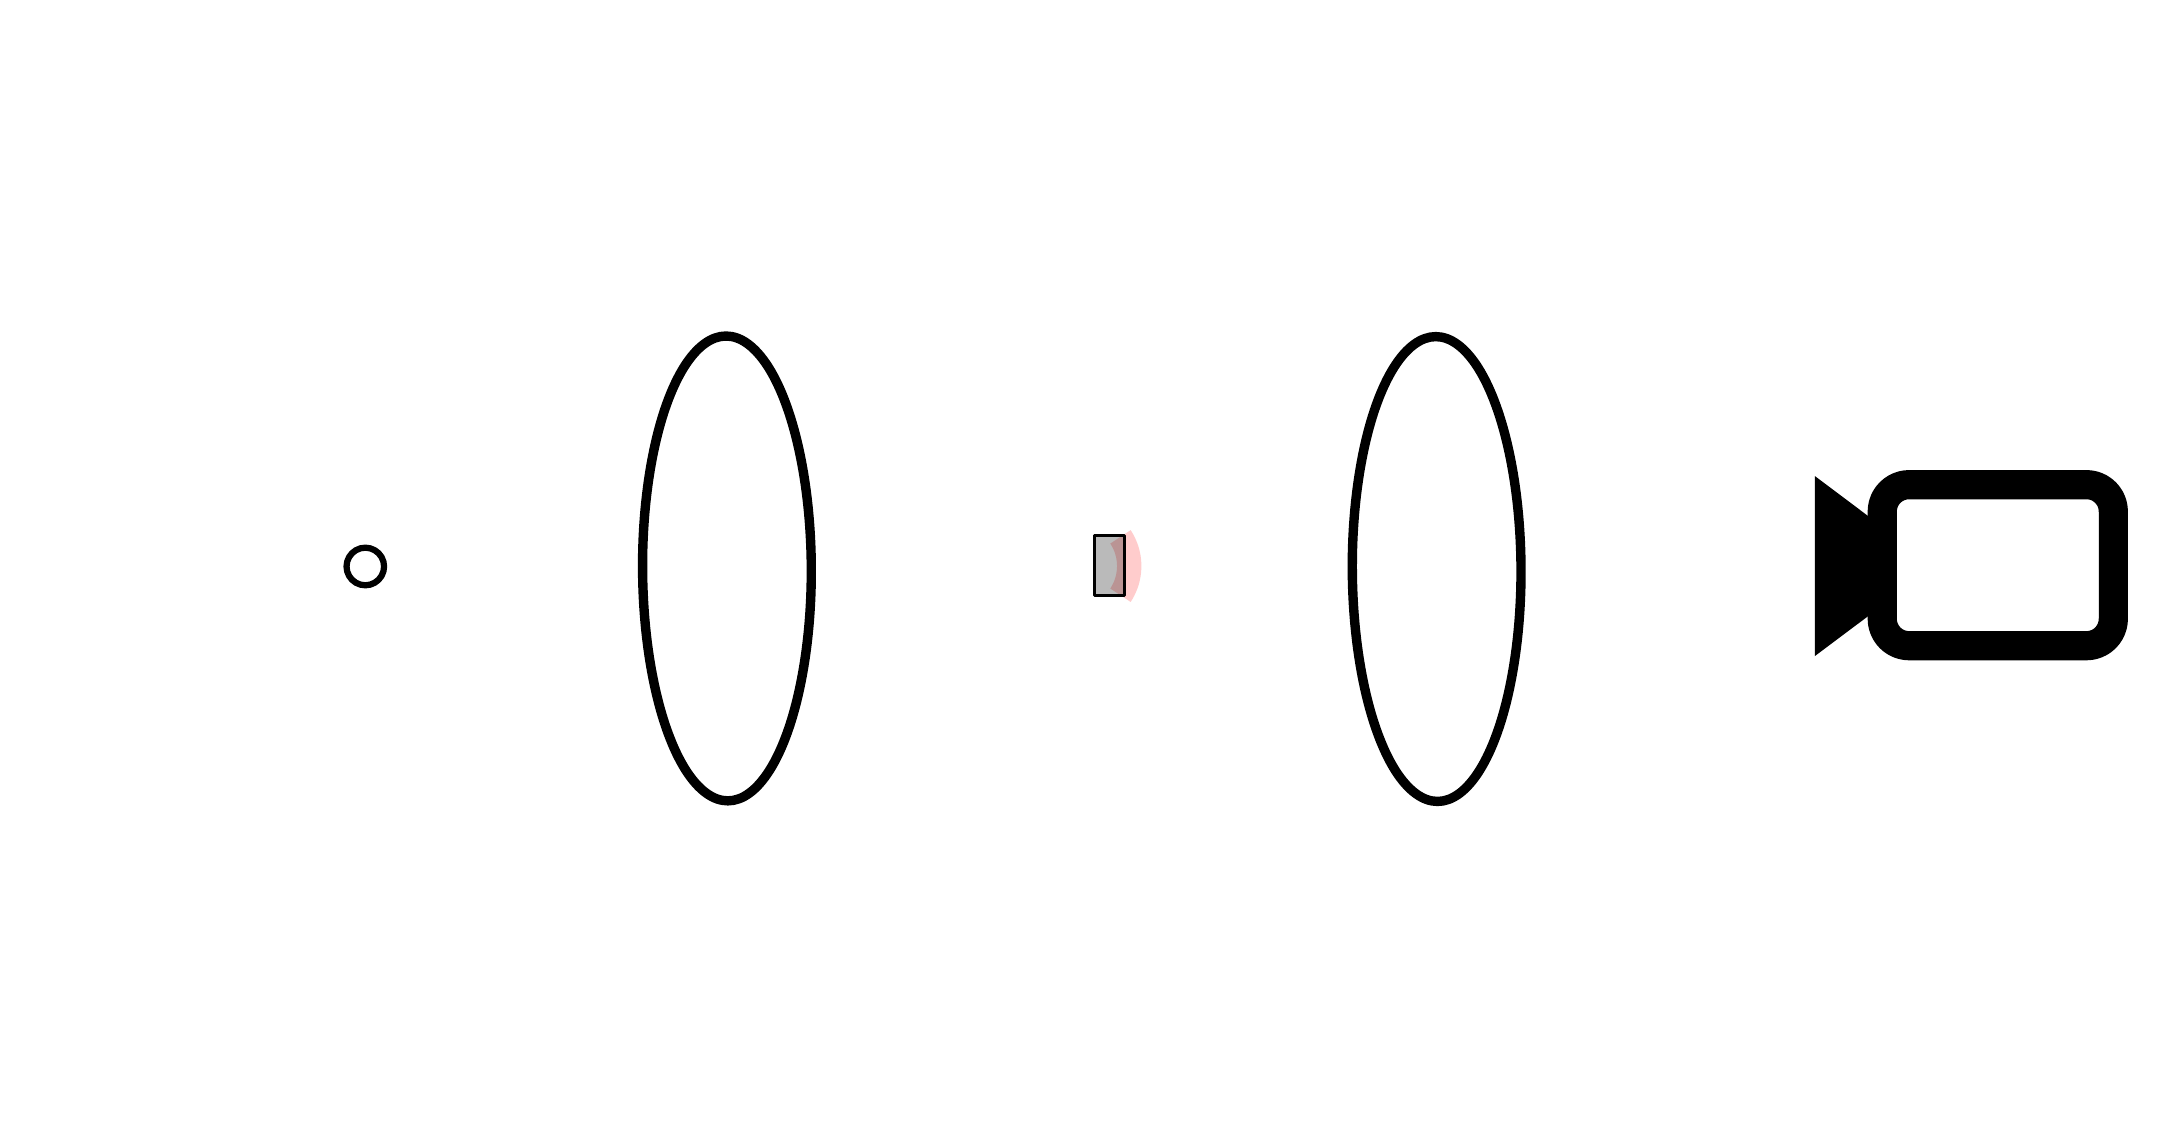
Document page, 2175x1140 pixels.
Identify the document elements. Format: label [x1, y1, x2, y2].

text_box [1814, 476, 1875, 657]
text_box [1882, 484, 2114, 646]
text_box [642, 0, 1747, 1140]
